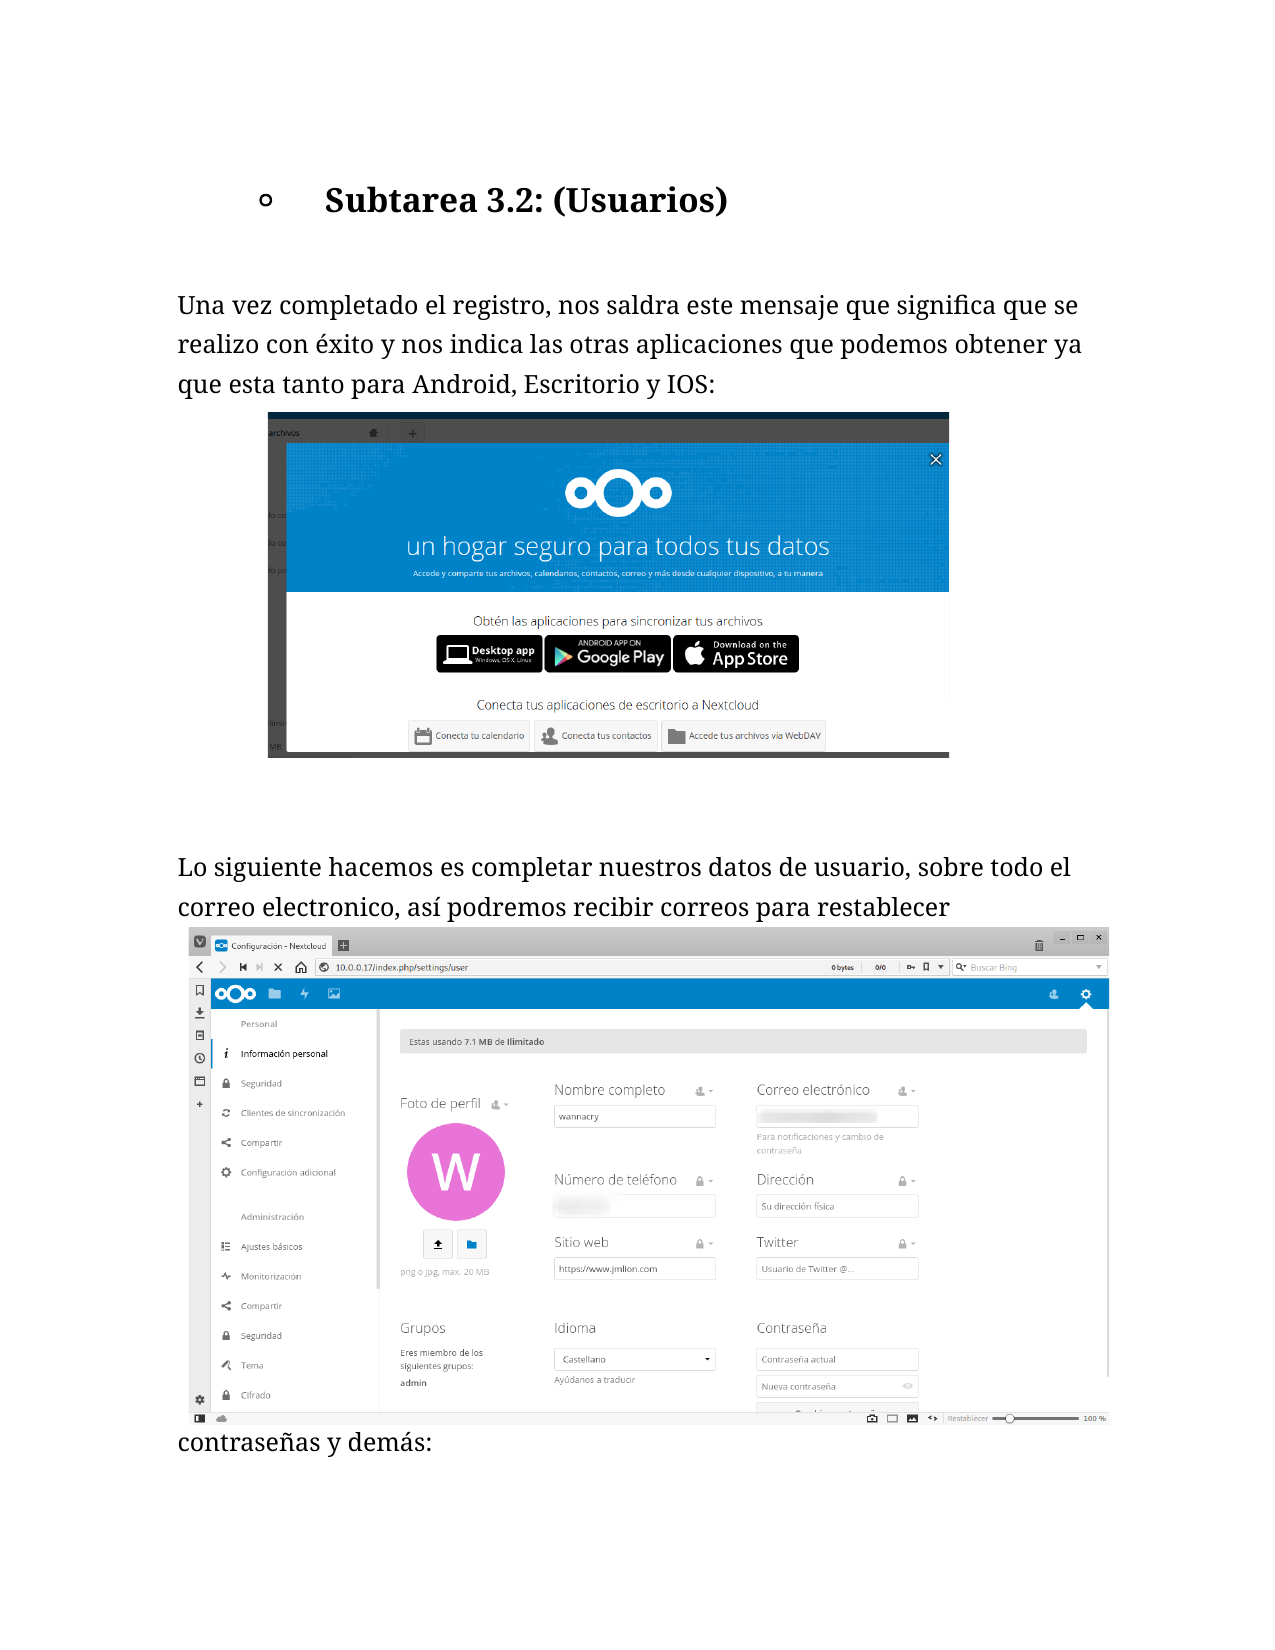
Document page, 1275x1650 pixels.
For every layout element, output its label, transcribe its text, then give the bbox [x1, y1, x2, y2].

picture [267, 412, 950, 758]
text Lo siguiente hacemos es completar nuestros datos de usuario, sobre todo el correo electronico, así podremos recibir correos para restablecer contraseñas y demás: [177, 850, 1098, 1458]
picture [188, 927, 1110, 1425]
subtitle Subtarea 3.2: (Usuarios) [252, 176, 1098, 222]
text Una vez completado el registro, nos saldra este mensaje que significa que se realizo con éxito y nos indica las otras aplicaciones que podemos obtener ya que esta tanto para Android, Escritorio y IOS: [177, 288, 1098, 400]
